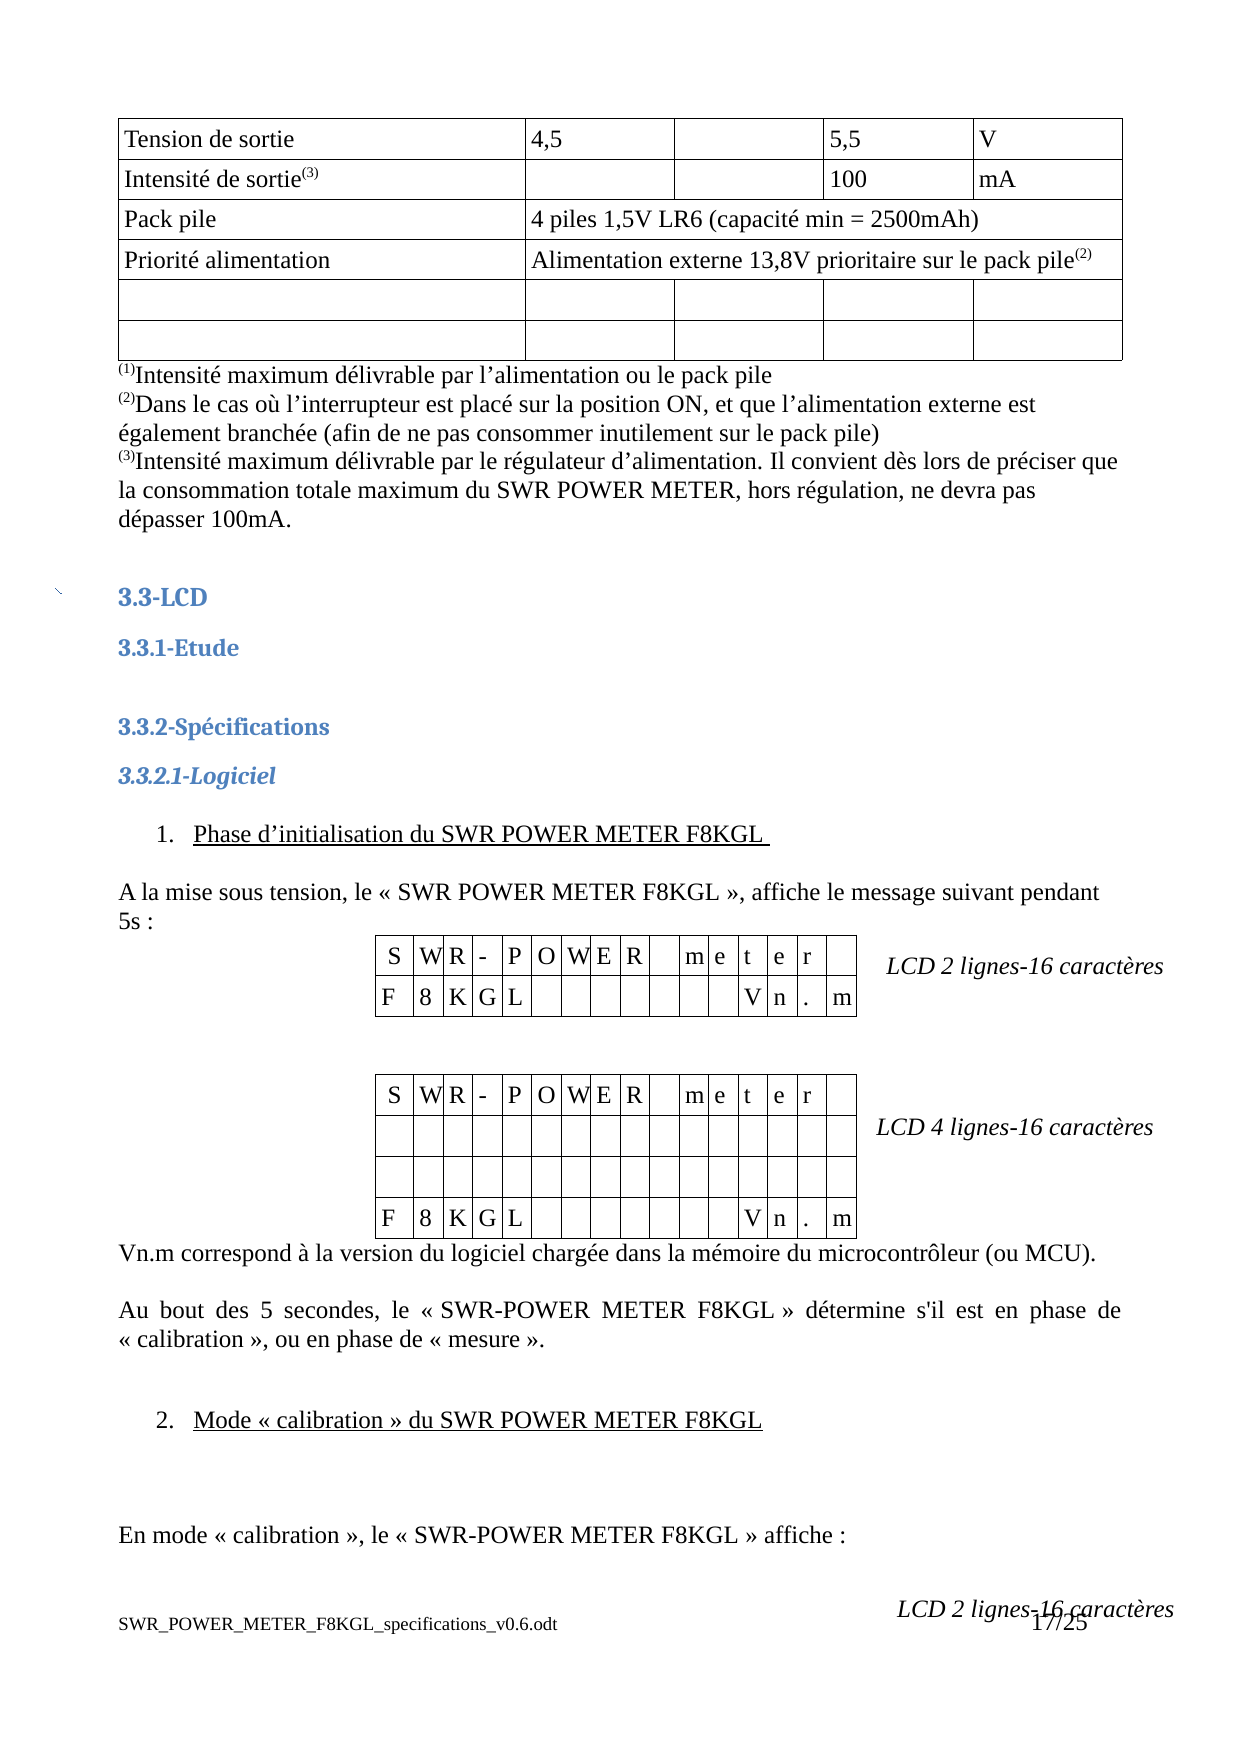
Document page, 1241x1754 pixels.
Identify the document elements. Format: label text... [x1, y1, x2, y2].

table_cell [650, 976, 679, 1016]
table_cell [562, 1116, 590, 1156]
subtitle 3.3.2-Spécifications [118, 712, 1122, 741]
list Mode « calibration » du SWR POWER METER F8KGL [156, 1405, 1122, 1434]
table_header R [444, 936, 472, 975]
table_cell [591, 1116, 620, 1156]
table_cell [119, 321, 525, 360]
table_header [709, 1157, 738, 1197]
table_header r [798, 1075, 826, 1115]
table_header P [503, 1075, 531, 1115]
table_header [414, 1157, 443, 1197]
table_header R [621, 936, 649, 975]
table_header W [562, 936, 590, 975]
table_cell [532, 976, 561, 1016]
table_header [650, 936, 679, 975]
table_header [444, 1157, 472, 1197]
table_cell [532, 1116, 561, 1156]
table_cell 8 [414, 1198, 443, 1237]
table_header [562, 1157, 590, 1197]
table_cell . [798, 976, 826, 1016]
table_cell F [376, 976, 413, 1016]
table_cell V [974, 119, 1122, 158]
table_cell [532, 1198, 561, 1237]
table_header [680, 1157, 708, 1197]
table_cell [675, 280, 823, 320]
table_cell [503, 1116, 531, 1156]
table_cell [650, 1116, 679, 1156]
table_cell [650, 1198, 679, 1237]
table_cell n [768, 1198, 797, 1237]
text Au bout des 5 secondes, le « SWR-POWER METER F8KGL » détermine s'il est en phase de « calibration », ou en phase de « mesure ». [118, 1296, 1122, 1353]
table_cell [526, 321, 674, 360]
table_cell K [444, 1198, 472, 1237]
table_cell [675, 160, 823, 199]
table_header m [680, 936, 708, 975]
table_cell [376, 1116, 413, 1156]
table_cell [119, 280, 525, 320]
table_cell G [473, 1198, 502, 1237]
text Vn.m correspond à la version du logiciel chargée dans la mémoire du microcontrôleur (ou MCU). [118, 1238, 1122, 1267]
table_header [739, 1157, 767, 1197]
table_cell [709, 1198, 738, 1237]
table_header W [414, 1075, 443, 1115]
table_cell [444, 1116, 472, 1156]
table_header O [532, 1075, 561, 1115]
table_cell Tension de sortie [119, 119, 525, 158]
table_cell [621, 1116, 649, 1156]
table_header [650, 1157, 679, 1197]
subtitle 3.3.1-Etude [118, 634, 1122, 663]
table_cell V [739, 1198, 767, 1237]
table_cell L [503, 1198, 531, 1237]
table_cell [798, 1116, 826, 1156]
table_cell 4,5 [526, 119, 674, 158]
table_header [473, 1157, 502, 1197]
table_header - [473, 1075, 502, 1115]
table_cell [824, 321, 973, 360]
table_cell m [827, 1198, 856, 1237]
table_cell [621, 976, 649, 1016]
text (2)Dans le cas où l’interrupteur est placé sur la position ON, et que l’alimentation externe est également branchée (afin de ne pas consommer inutilement sur le pack pile) [118, 389, 1122, 446]
table_cell [739, 1116, 767, 1156]
text (3)Intensité maximum délivrable par le régulateur d’alimentation. Il convient dès lors de préciser que la consommation totale maximum du SWR POWER METER, hors régulation, ne devra pas dépasser 100mA. [118, 446, 1122, 533]
table_header S [376, 1075, 413, 1115]
table_cell [591, 1198, 620, 1237]
table_header t [739, 936, 767, 975]
table_header [827, 1075, 856, 1115]
table_cell . [798, 1198, 826, 1237]
table_header e [768, 936, 797, 975]
table_cell [827, 1116, 856, 1156]
table_cell F [376, 1198, 413, 1237]
text A la mise sous tension, le « SWR POWER METER F8KGL », affiche le message suivant pendant 5s : [118, 877, 1122, 934]
table_header R [621, 1075, 649, 1115]
table_cell [824, 280, 973, 320]
table_header [376, 1157, 413, 1197]
table_cell 5,5 [824, 119, 973, 158]
table_cell Intensité de sortie(3) [119, 160, 525, 199]
table_header e [709, 1075, 738, 1115]
table_header E [591, 936, 620, 975]
table_cell G [473, 976, 502, 1016]
table_header R [444, 1075, 472, 1115]
table_cell 100 [824, 160, 973, 199]
table_cell L [503, 976, 531, 1016]
table_header [650, 1075, 679, 1115]
table_header e [709, 936, 738, 975]
table_header [798, 1157, 826, 1197]
text (1)Intensité maximum délivrable par l’alimentation ou le pack pile [118, 361, 1122, 389]
table_cell [680, 1198, 708, 1237]
table_cell 4 piles 1,5V LR6 (capacité min = 2500mAh) [526, 200, 1122, 239]
subtitle 3.3.2.1-Logiciel [118, 762, 1122, 791]
table_cell mA [974, 160, 1122, 199]
table_header [503, 1157, 531, 1197]
table_cell Priorité alimentation [119, 240, 525, 279]
subtitle 3.3-LCD [118, 582, 1122, 613]
table_cell Alimentation externe 13,8V prioritaire sur le pack pile(2) [526, 240, 1122, 279]
table_header m [680, 1075, 708, 1115]
table_cell [526, 280, 674, 320]
table_cell [621, 1198, 649, 1237]
table_header r [798, 936, 826, 975]
table_cell [562, 976, 590, 1016]
table_header [621, 1157, 649, 1197]
table_cell [591, 976, 620, 1016]
table_cell [680, 1116, 708, 1156]
table_cell [675, 321, 823, 360]
table_header E [591, 1075, 620, 1115]
table_cell n [768, 976, 797, 1016]
table_header [768, 1157, 797, 1197]
list Phase d’initialisation du SWR POWER METER F8KGL [156, 819, 1122, 848]
table_header [827, 1157, 856, 1197]
table_header [532, 1157, 561, 1197]
table_cell [414, 1116, 443, 1156]
table_cell [974, 280, 1122, 320]
table_cell [974, 321, 1122, 360]
table_cell K [444, 976, 472, 1016]
table_header e [768, 1075, 797, 1115]
table_cell [526, 160, 674, 199]
table_header W [562, 1075, 590, 1115]
table_cell [675, 119, 823, 158]
table_cell V [739, 976, 767, 1016]
table_header t [739, 1075, 767, 1115]
table_cell [562, 1198, 590, 1237]
table_cell Pack pile [119, 200, 525, 239]
table_header W [414, 936, 443, 975]
table_cell 8 [414, 976, 443, 1016]
table_cell [709, 976, 738, 1016]
table_header [827, 936, 856, 975]
table_header - [473, 936, 502, 975]
table_header P [503, 936, 531, 975]
table_cell [473, 1116, 502, 1156]
table_cell m [827, 976, 856, 1016]
table_header S [376, 936, 413, 975]
table_cell [680, 976, 708, 1016]
table_header O [532, 936, 561, 975]
table_cell [768, 1116, 797, 1156]
table_header [591, 1157, 620, 1197]
table_cell [709, 1116, 738, 1156]
text En mode « calibration », le « SWR-POWER METER F8KGL » affiche : [118, 1520, 1122, 1549]
